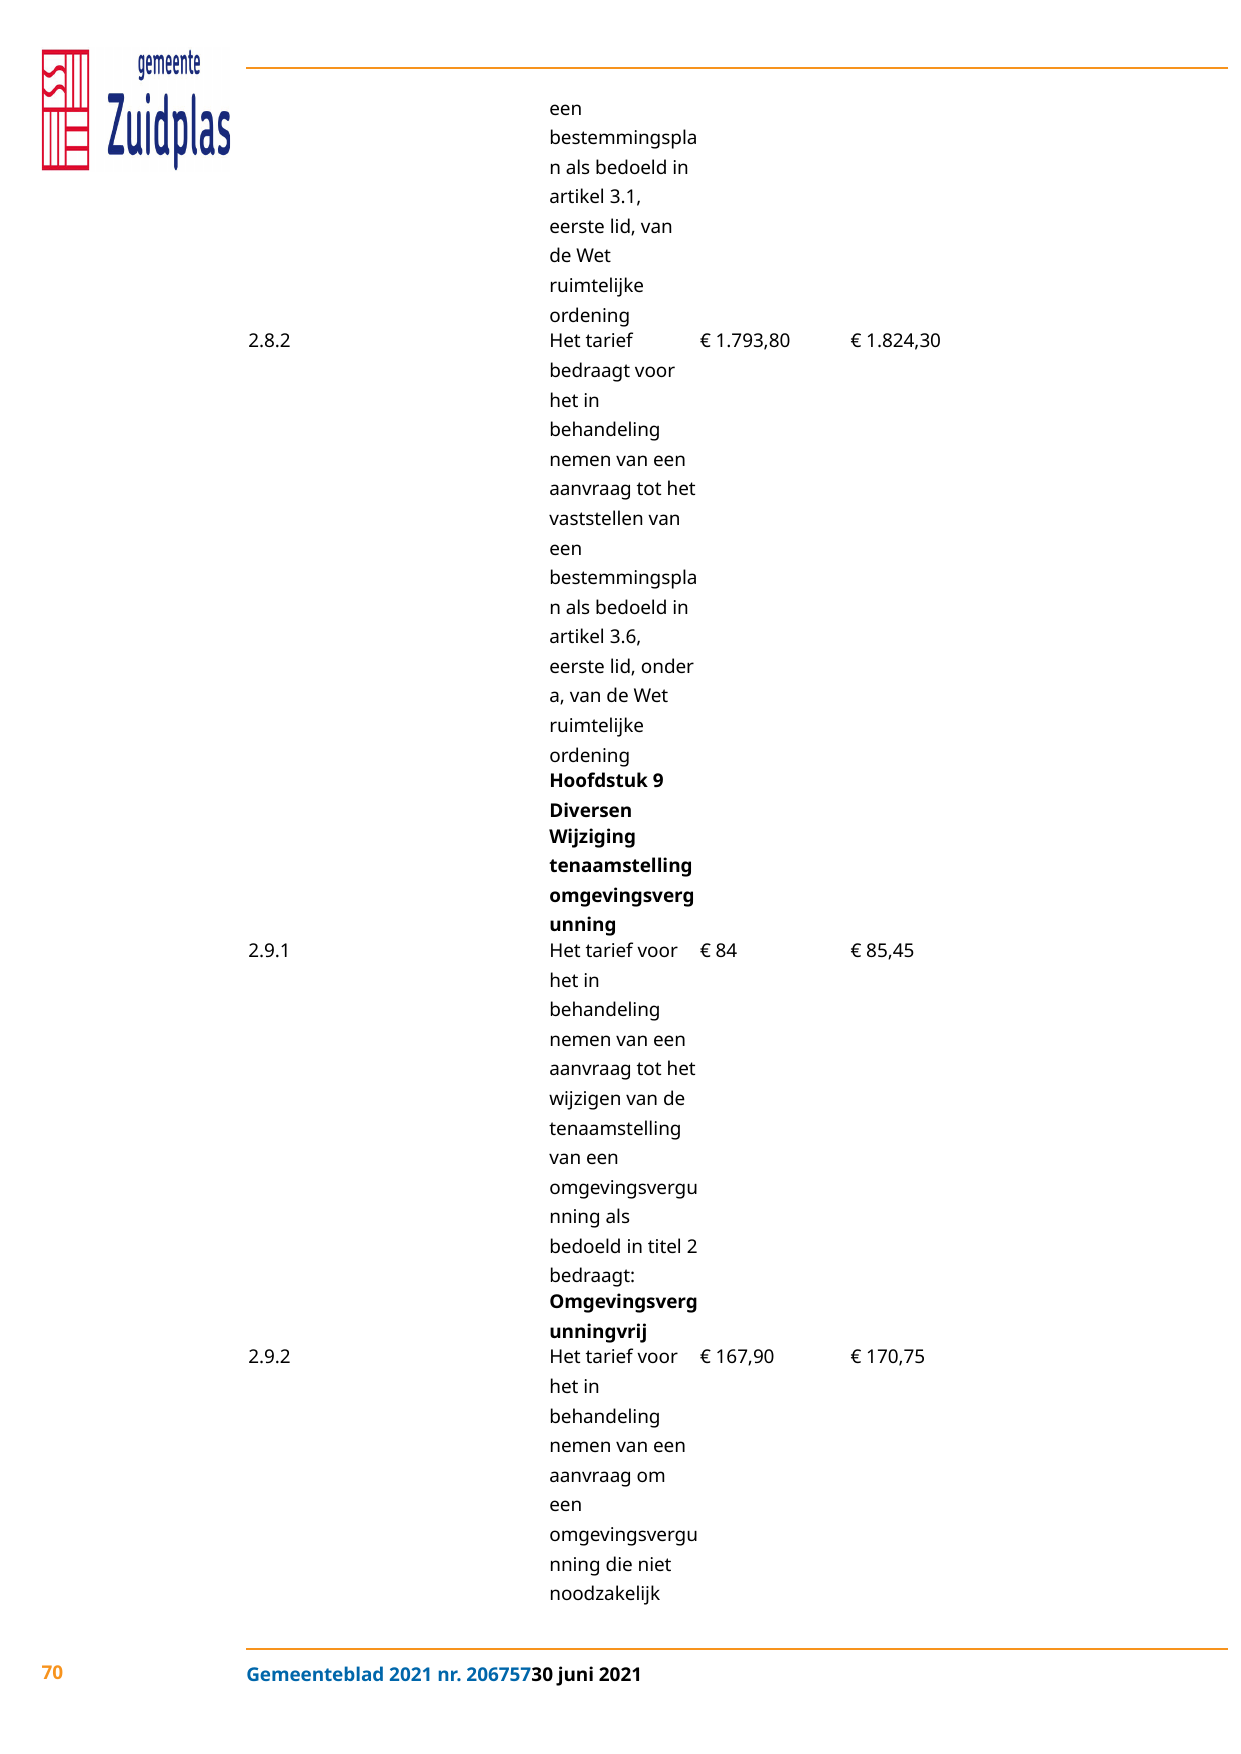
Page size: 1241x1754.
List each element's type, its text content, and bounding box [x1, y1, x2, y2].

picture [41, 47, 231, 172]
table_cell Omgevingsvergunningvrij [549, 1289, 700, 1344]
table_cell Het tarief voor het in behandeling nemen van een aanvraag om een omgevingsvergunning die niet noodzakelijk [549, 1344, 700, 1606]
table_cell 2.8.2 [248, 328, 549, 767]
table_cell [248, 1289, 549, 1344]
table_cell [850, 768, 1001, 823]
table_cell [700, 823, 850, 937]
table_cell € 167,90 [700, 1344, 850, 1606]
table_cell [248, 768, 549, 823]
table_cell € 84 [700, 937, 850, 1288]
table_cell Wijziging tenaamstelling omgevingsvergunning [549, 823, 700, 937]
table_cell [700, 768, 850, 823]
table_cell € 1.824,30 [850, 328, 1001, 767]
table_cell [850, 95, 1001, 328]
table_cell Het tarief voor het in behandeling nemen van een aanvraag tot het wijzigen van de tenaamstelling van een omgevingsvergunning als bedoeld in titel 2 bedraagt: [549, 937, 700, 1288]
table_cell een bestemmingsplan als bedoeld in artikel 3.1, eerste lid, van de Wet ruimtelijke ordening [549, 95, 700, 328]
table_cell € 85,45 [850, 937, 1001, 1288]
table_cell 2.9.1 [248, 937, 549, 1288]
table_cell [248, 823, 549, 937]
table_cell € 170,75 [850, 1344, 1001, 1606]
table_cell [850, 1289, 1001, 1344]
table_cell Hoofdstuk 9 Diversen [549, 768, 700, 823]
table_cell 2.9.2 [248, 1344, 549, 1606]
table_cell [248, 95, 549, 328]
table_cell [700, 95, 850, 328]
table_cell € 1.793,80 [700, 328, 850, 767]
table_cell [700, 1289, 850, 1344]
table_cell [850, 823, 1001, 937]
table_cell Het tarief bedraagt voor het in behandeling nemen van een aanvraag tot het vaststellen van een bestemmingsplan als bedoeld in artikel 3.6, eerste lid, onder a, van de Wet ruimtelijke ordening [549, 328, 700, 767]
